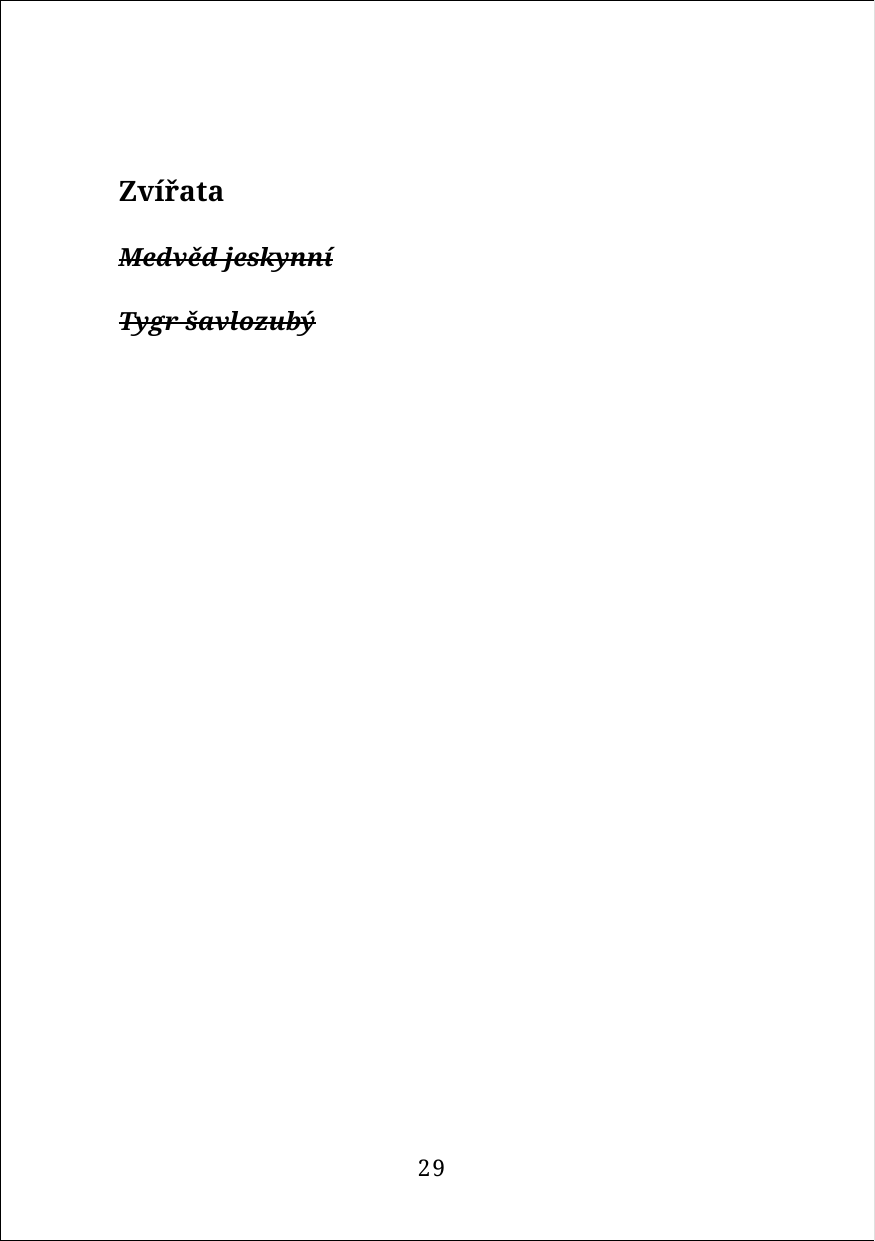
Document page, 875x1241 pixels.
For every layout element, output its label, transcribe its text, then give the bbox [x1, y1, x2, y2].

subtitle Medvěd jeskynní [118, 239, 756, 274]
subtitle Zvířata [118, 172, 756, 210]
subtitle Tygr šavlozubý [118, 303, 756, 337]
